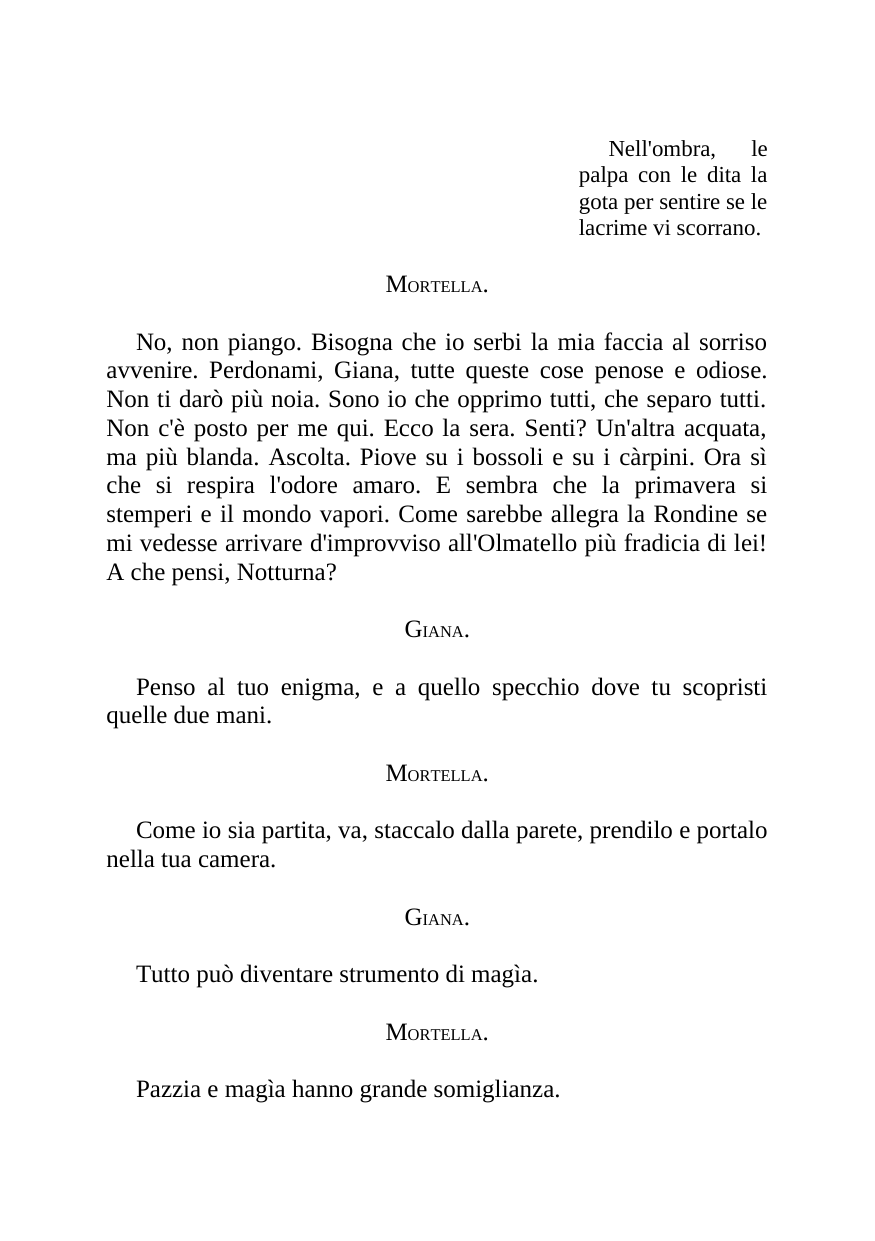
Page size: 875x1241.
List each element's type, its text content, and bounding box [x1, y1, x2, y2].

text Mortella. [106, 1017, 768, 1045]
text Pazzia e magìa hanno grande somiglianza. [106, 1074, 768, 1103]
text Penso al tuo enigma, e a quello specchio dove tu scopristi quelle due mani. [106, 672, 768, 729]
text Tutto può diventare strumento di magìa. [106, 959, 768, 988]
text No, non piango. Bisogna che io serbi la mia faccia al sorriso avvenire. Perdonami, Giana, tutte queste cose penose e odiose. Non ti darò più noia. Sono io che opprimo tutti, che separo tutti. Non c'è posto per me qui. Ecco la sera. Senti? Un'altra acquata, ma più blanda. Ascolta. Piove su i bossoli e su i càrpini. Ora sì che si respira l'odore amaro. E sembra che la primavera si stemperi e il mondo vapori. Come sarebbe allegra la Rondine se mi vedesse arrivare d'improvviso all'Olmatello più fradicia di lei! A che pensi, Notturna? [106, 327, 768, 585]
text Giana. [106, 902, 768, 930]
text Mortella. [106, 269, 768, 298]
text Giana. [106, 614, 768, 643]
text Nell'ombra, le palpa con le dita la gota per sentire se le lacrime vi scorrano. [579, 135, 768, 240]
text Come io sia partita, va, staccalo dalla parete, prendilo e portalo nella tua camera. [106, 815, 768, 873]
text Mortella. [106, 758, 768, 787]
